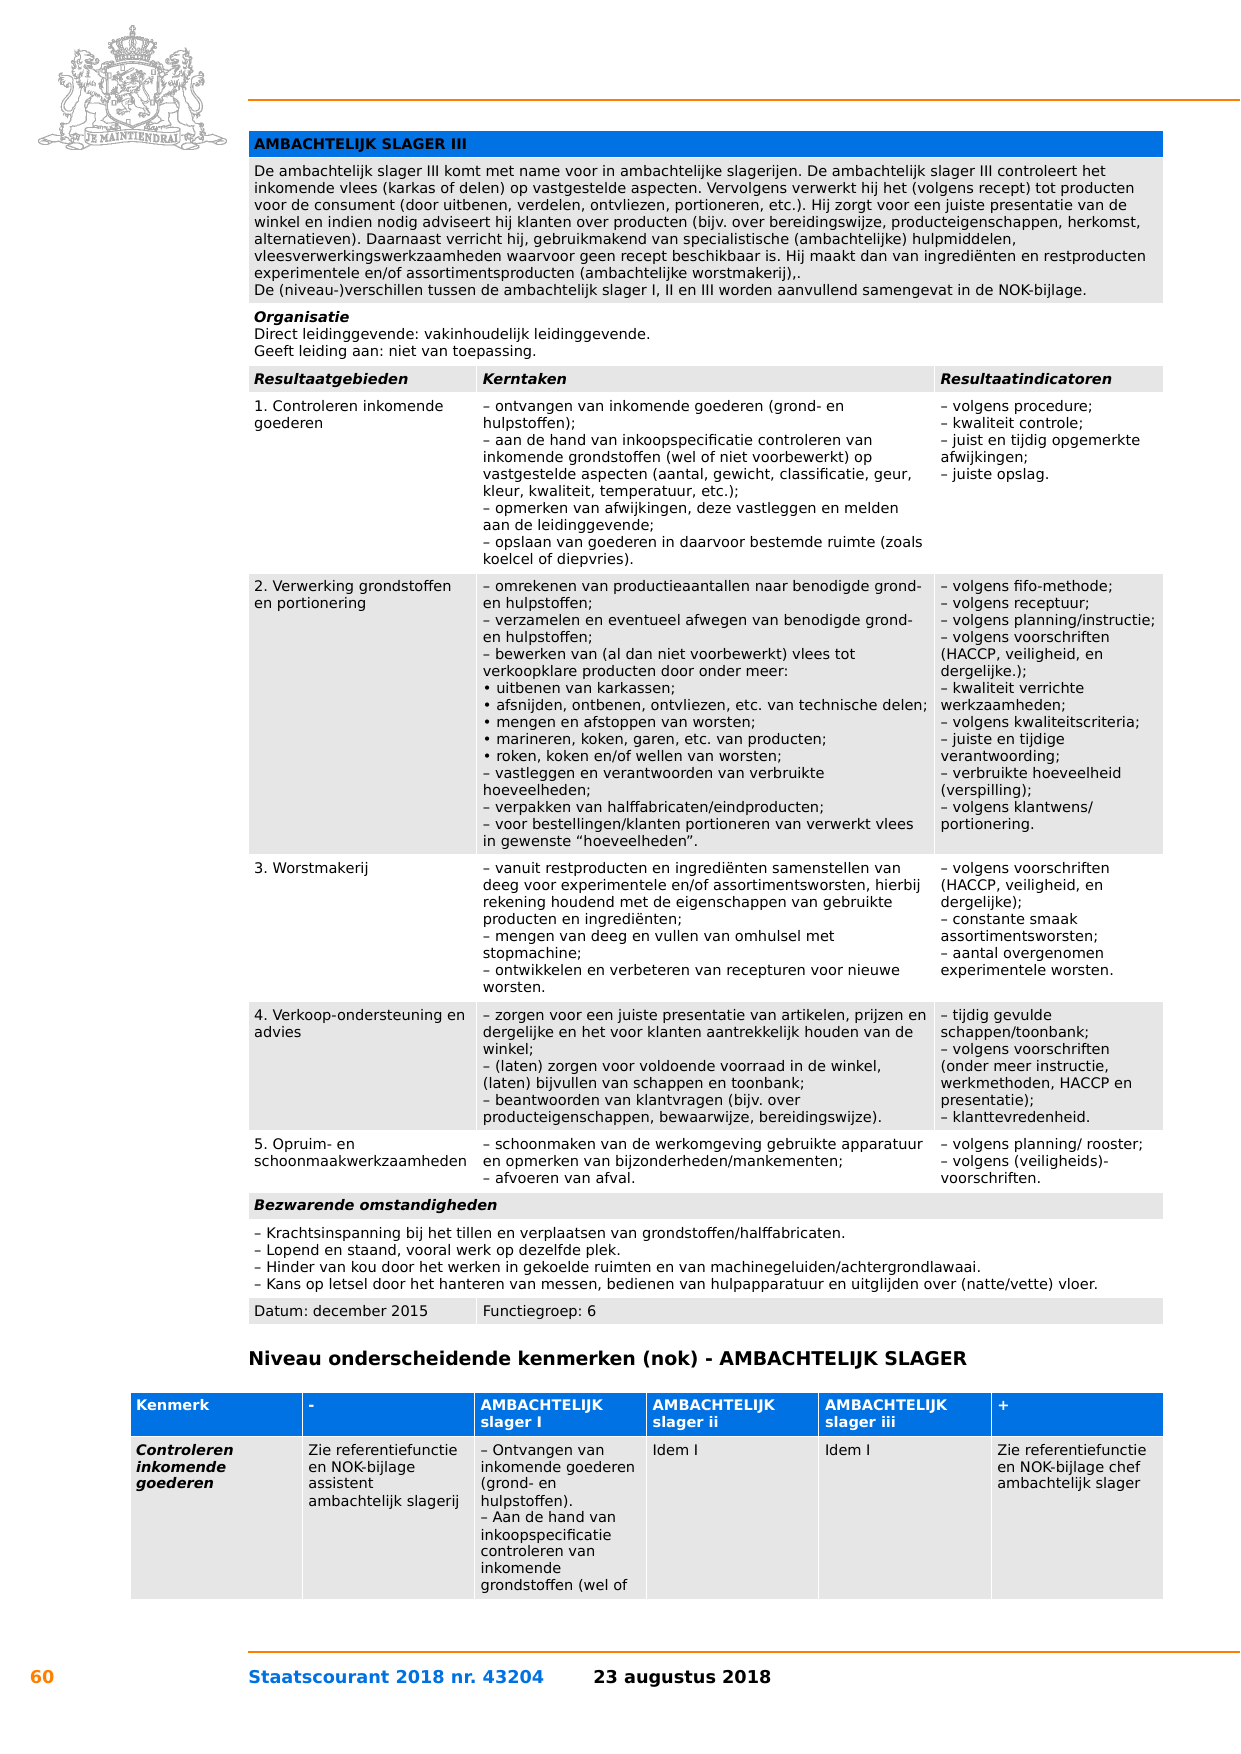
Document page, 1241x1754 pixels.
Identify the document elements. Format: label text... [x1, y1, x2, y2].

table_cell 5. Opruim- en schoonmaakwerkzaamheden [249, 1131, 476, 1191]
table_cell – Krachtsinspanning bij het tillen en verplaatsen van grondstoffen/halffabricaten. – Lopend en staand, vooral werk op dezelfde plek. – Hinder van kou door het werken in gekoelde ruimten en van machinegeluiden/achtergrondlawaai. – Kans op letsel door het hanteren van messen, bedienen van hulpapparatuur en uitglijden over (natte/vette) vloer. [249, 1220, 1163, 1297]
table_cell – ontvangen van inkomende goederen (grond- en hulpstoffen); – aan de hand van inkoopspecificatie controleren van inkomende grondstoffen (wel of niet voorbewerkt) op vastgestelde aspecten (aantal, gewicht, classificatie, geur, kleur, kwaliteit, temperatuur, etc.); – opmerken van afwijkingen, deze vastleggen en melden aan de leidinggevende; – opslaan van goederen in daarvoor bestemde ruimte (zoals koelcel of diepvries). [477, 393, 934, 572]
table_cell – volgens procedure; – kwaliteit controle; – juist en tijdig opgemerkte afwijkingen; – juiste opslag. [935, 393, 1163, 572]
table_cell Resultaatindicatoren [935, 366, 1163, 392]
table_cell Resultaatgebieden [249, 366, 476, 392]
table_header Kenmerk [131, 1393, 302, 1436]
table_cell – Ontvangen van inkomende goederen (grond- en hulpstoffen). – Aan de hand van inkoopspecificatie controleren van inkomende grondstoffen (wel of [475, 1437, 646, 1599]
picture [38, 25, 227, 150]
table_cell Functiegroep: 6 [477, 1298, 1163, 1324]
table_cell 3. Worstmakerij [249, 856, 476, 1001]
table_cell – omrekenen van productieaantallen naar benodigde grond- en hulpstoffen; – verzamelen en eventueel afwegen van benodigde grond- en hulpstoffen; – bewerken van (al dan niet voorbewerkt) vlees tot verkoopklare producten door onder meer: • uitbenen van karkassen; • afsnijden, ontbenen, ontvliezen, etc. van technische delen; • mengen en afstoppen van worsten; • marineren, koken, garen, etc. van producten; • roken, koken en/of wellen van worsten; – vastleggen en verantwoorden van verbruikte hoeveelheden; – verpakken van halffabricaten/eindproducten; – voor bestellingen/klanten portioneren van verwerkt vlees in gewenste “hoeveelheden”. [477, 574, 934, 854]
table_cell Kerntaken [477, 366, 934, 392]
table_cell Idem I [647, 1437, 818, 1599]
table_cell – volgens voorschriften (HACCP, veiligheid, en dergelijke); – constante smaak assortimentsworsten; – aantal overgenomen experimentele worsten. [935, 856, 1163, 1001]
table_cell Organisatie Direct leidinggevende: vakinhoudelijk leidinggevende. Geeft leiding aan: niet van toepassing. [249, 305, 1163, 365]
subtitle Niveau onderscheidende kenmerken (nok) - AMBACHTELIJK SLAGER [248, 1347, 1163, 1369]
table_cell 2. Verwerking grondstoffen en portionering [249, 574, 476, 854]
table_cell Zie referentiefunctie en NOK-bijlage assistent ambachtelijk slagerij [303, 1437, 474, 1599]
table_header + [992, 1393, 1163, 1436]
table_cell 4. Verkoop-ondersteuning en advies [249, 1002, 476, 1130]
table_cell – schoonmaken van de werkomgeving gebruikte apparatuur en opmerken van bijzonderheden/mankementen; – afvoeren van afval. [477, 1131, 934, 1191]
table_header AMBACHTELIJK slager ii [647, 1393, 818, 1436]
table_header AMBACHTELIJK slager iii [819, 1393, 991, 1436]
table_header AMBACHTELIJK slager I [475, 1393, 646, 1436]
table_cell – tijdig gevulde schappen/toonbank; – volgens voorschriften (onder meer instructie, werkmethoden, HACCP en presentatie); – klanttevredenheid. [935, 1002, 1163, 1130]
table_cell Bezwarende omstandigheden [249, 1193, 1163, 1219]
table_header AMBACHTELIJK SLAGER III [249, 131, 1163, 157]
table_cell – volgens planning/ rooster; – volgens (veiligheids)-voorschriften. [935, 1131, 1163, 1191]
table_cell Zie referentiefunctie en NOK-bijlage chef ambachtelijk slager [992, 1437, 1163, 1599]
table_cell De ambachtelijk slager III komt met name voor in ambachtelijke slagerijen. De ambachtelijk slager III controleert het inkomende vlees (karkas of delen) op vastgestelde aspecten. Vervolgens verwerkt hij het (volgens recept) tot producten voor de consument (door uitbenen, verdelen, ontvliezen, portioneren, etc.). Hij zorgt voor een juiste presentatie van de winkel en indien nodig adviseert hij klanten over producten (bijv. over bereidingswijze, producteigenschappen, herkomst, alternatieven). Daarnaast verricht hij, gebruikmakend van specialistische (ambachtelijke) hulpmiddelen, vleesverwerkingswerkzaamheden waarvoor geen recept beschikbaar is. Hij maakt dan van ingrediënten en restproducten experimentele en/of assortimentsproducten (ambachtelijke worstmakerij),. De (niveau-)verschillen tussen de ambachtelijk slager I, II en III worden aanvullend samengevat in de NOK-bijlage. [249, 158, 1163, 303]
table_cell – volgens fifo-methode; – volgens receptuur; – volgens planning/instructie; – volgens voorschriften (HACCP, veiligheid, en dergelijke.); – kwaliteit verrichte werkzaamheden; – volgens kwaliteitscriteria; – juiste en tijdige verantwoording; – verbruikte hoeveelheid (verspilling); – volgens klantwens/ portionering. [935, 574, 1163, 854]
table_cell – vanuit restproducten en ingrediënten samenstellen van deeg voor experimentele en/of assortimentsworsten, hierbij rekening houdend met de eigenschappen van gebruikte producten en ingrediënten; – mengen van deeg en vullen van omhulsel met stopmachine; – ontwikkelen en verbeteren van recepturen voor nieuwe worsten. [477, 856, 934, 1001]
table_cell Controleren inkomende goederen [131, 1437, 302, 1599]
table_cell 1. Controleren inkomende goederen [249, 393, 476, 572]
table_cell – zorgen voor een juiste presentatie van artikelen, prijzen en dergelijke en het voor klanten aantrekkelijk houden van de winkel; – (laten) zorgen voor voldoende voorraad in de winkel, (laten) bijvullen van schappen en toonbank; – beantwoorden van klantvragen (bijv. over producteigenschappen, bewaarwijze, bereidingswijze). [477, 1002, 934, 1130]
table_header - [303, 1393, 474, 1436]
table_cell Datum: december 2015 [249, 1298, 476, 1324]
table_cell Idem I [819, 1437, 991, 1599]
